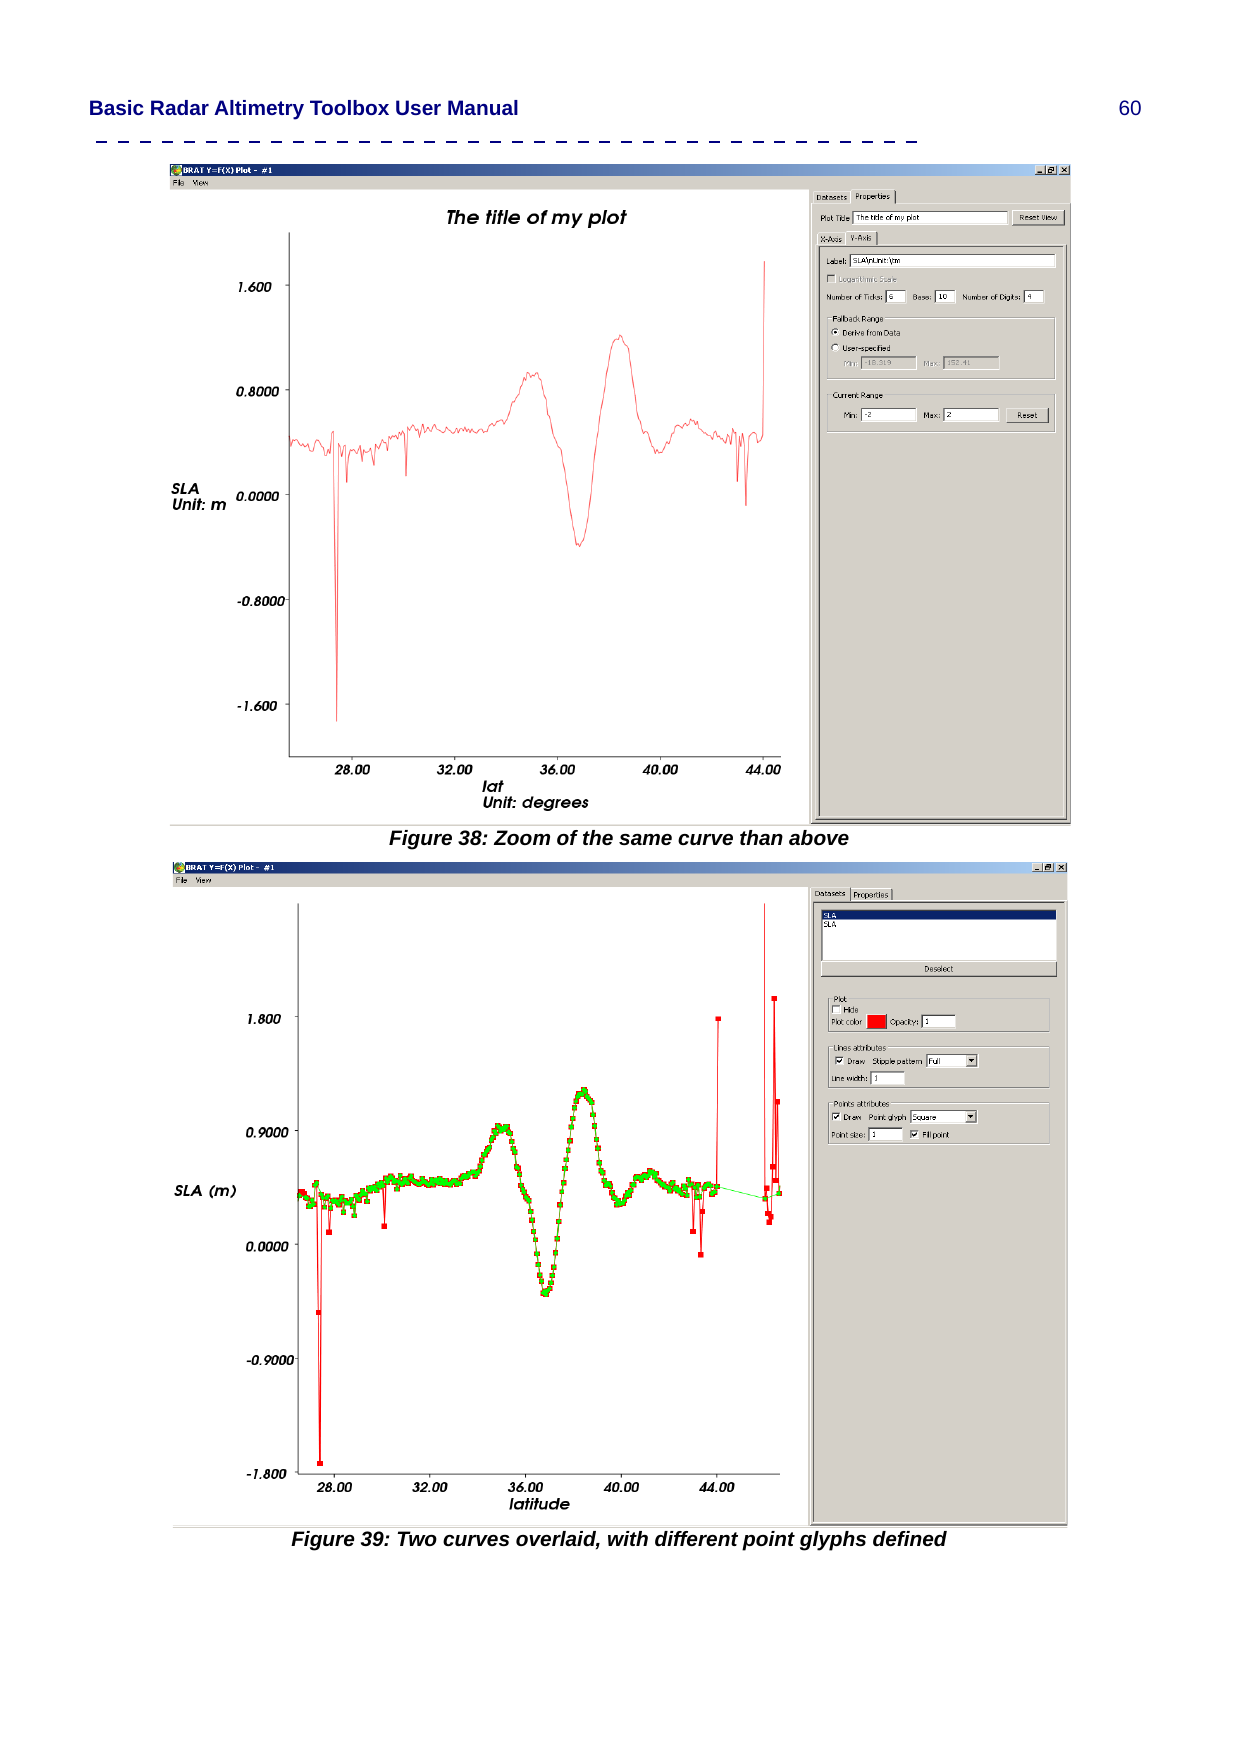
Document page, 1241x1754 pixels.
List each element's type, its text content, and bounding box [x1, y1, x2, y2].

text Figure 38: Zoom of the same curve than above [88, 164, 1152, 849]
text Figure 39: Two curves overlaid, with different point glyphs defined [88, 862, 1152, 1551]
